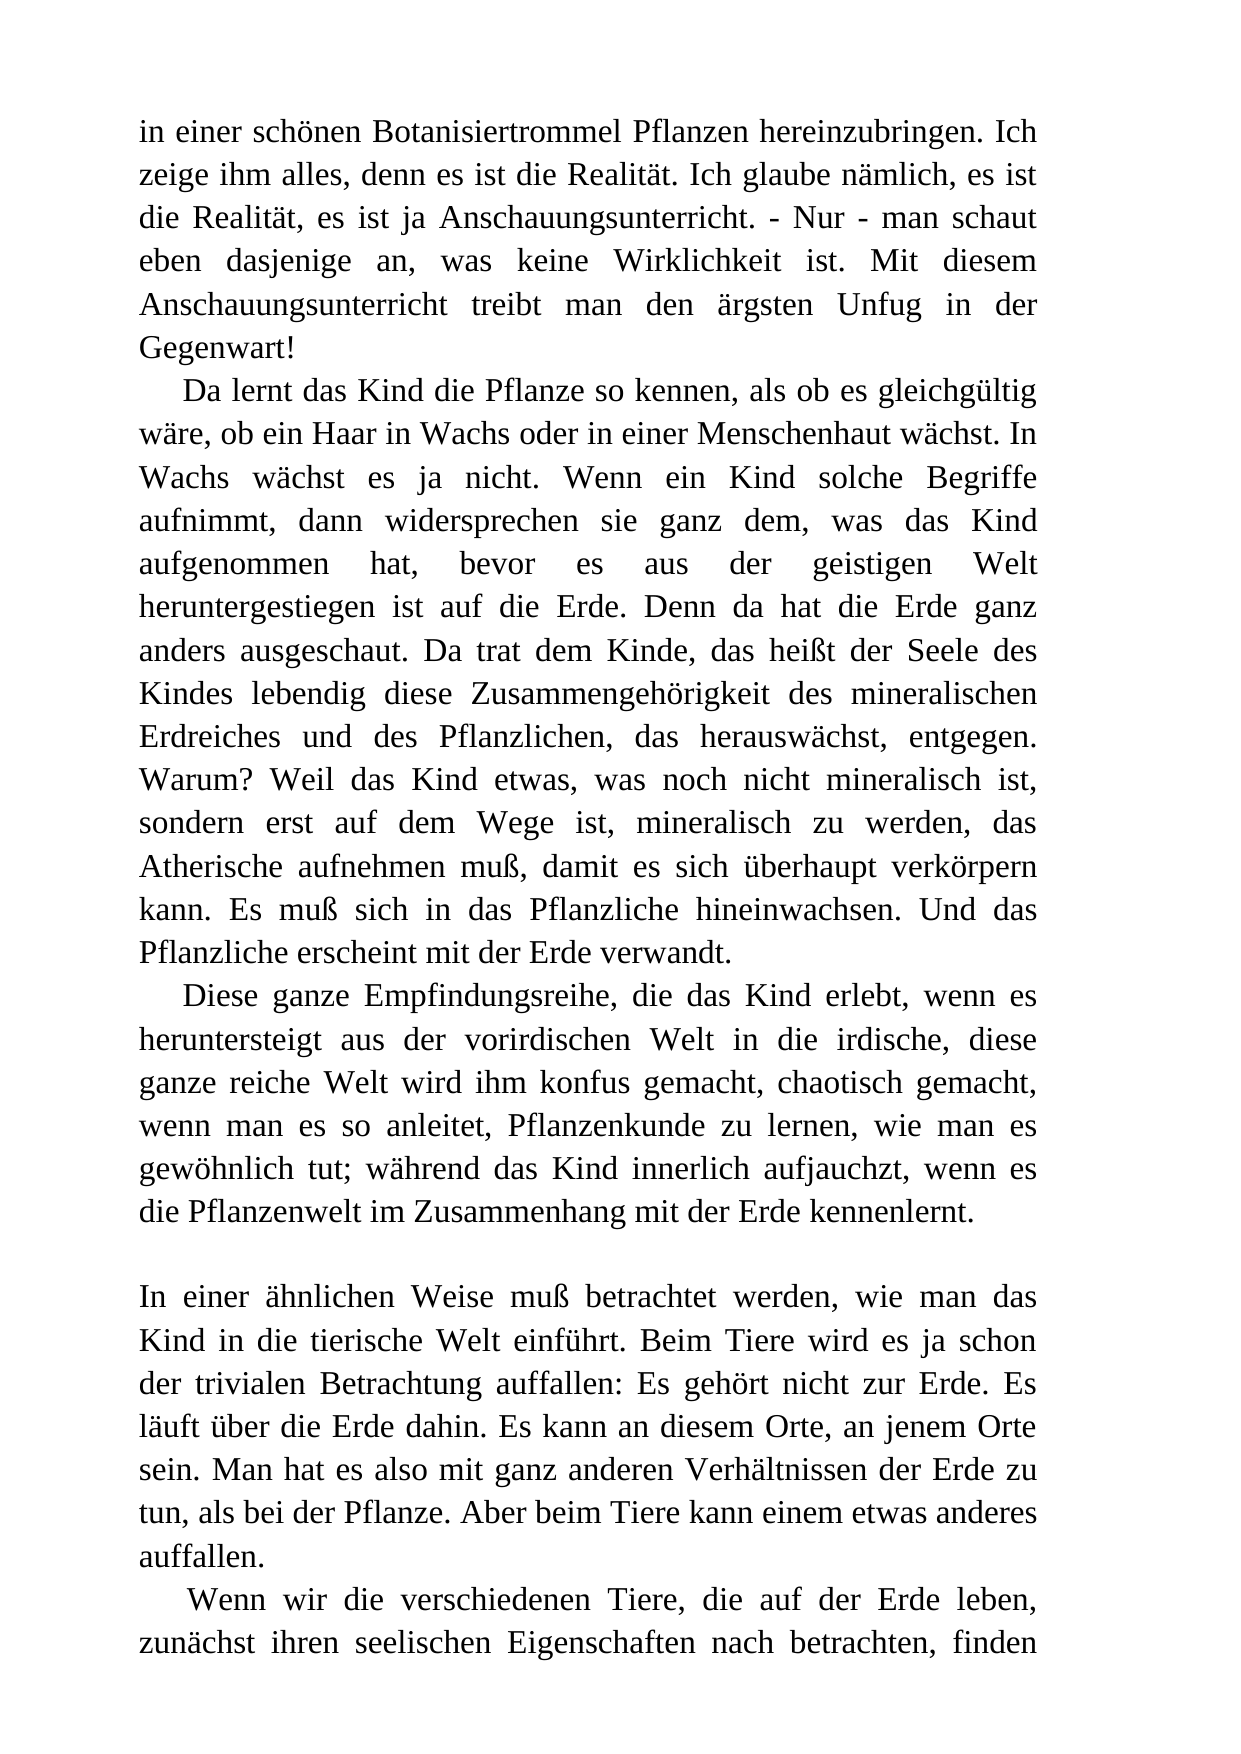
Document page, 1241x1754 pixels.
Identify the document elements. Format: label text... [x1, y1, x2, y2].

text in einer schönen Botanisiertrommel Pflanzen hereinzubringen. Ich zeige ihm alles, denn es ist die Realität. Ich glaube nämlich, es ist die Realität, es ist ja Anschauungsunterricht. - Nur - man schaut eben dasjenige an, was keine Wirklichkeit ist. Mit diesem Anschauungsunterricht treibt man den ärgsten Unfug in der Gegenwart! [139, 111, 1038, 366]
text Da lernt das Kind die Pflanze so kennen, als ob es gleichgültig wäre, ob ein Haar in Wachs oder in einer Menschenhaut wächst. In Wachs wächst es ja nicht. Wenn ein Kind solche Begriffe aufnimmt, dann widersprechen sie ganz dem, was das Kind aufgenommen hat, bevor es aus der geistigen Welt heruntergestiegen ist auf die Erde. Denn da hat die Erde ganz anders ausgeschaut. Da trat dem Kinde, das heißt der Seele des Kindes lebendig diese Zusammengehörigkeit des mineralischen Erdreiches und des Pflanzlichen, das herauswächst, entgegen. Warum? Weil das Kind etwas, was noch nicht mineralisch ist, sondern erst auf dem Wege ist, mineralisch zu werden, das Atherische aufnehmen muß, damit es sich überhaupt verkörpern kann. Es muß sich in das Pflanzliche hineinwachsen. Und das Pflanzliche erscheint mit der Erde verwandt. [139, 370, 1038, 971]
text Wenn wir die verschiedenen Tiere, die auf der Erde leben, zunächst ihren seelischen Eigenschaften nach betrachten, finden [139, 1579, 1038, 1661]
text In einer ähnlichen Weise muß betrachtet werden, wie man das Kind in die tierische Welt einführt. Beim Tiere wird es ja schon der trivialen Betrachtung auffallen: Es gehört nicht zur Erde. Es läuft über die Erde dahin. Es kann an diesem Orte, an jenem Orte sein. Man hat es also mit ganz anderen Verhältnissen der Erde zu tun, als bei der Pflanze. Aber beim Tiere kann einem etwas anderes auffallen. [139, 1277, 1038, 1574]
text Diese ganze Empfindungsreihe, die das Kind erlebt, wenn es heruntersteigt aus der vorirdischen Welt in die irdische, diese ganze reiche Welt wird ihm konfus gemacht, chaotisch gemacht, wenn man es so anleitet, Pflanzenkunde zu lernen, wie man es gewöhnlich tut; während das Kind innerlich aufjauchzt, wenn es die Pflanzenwelt im Zusammenhang mit der Erde kennenlernt. [139, 976, 1038, 1230]
